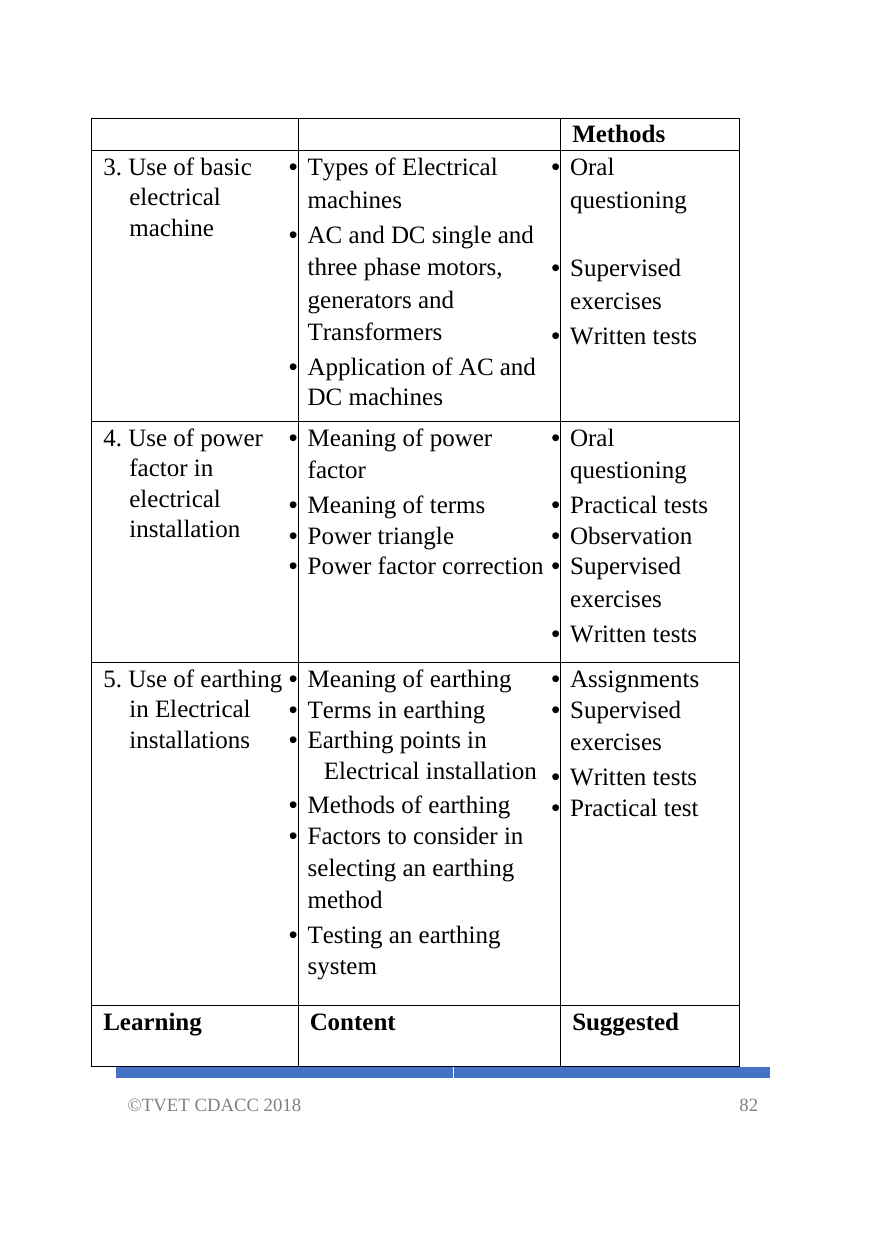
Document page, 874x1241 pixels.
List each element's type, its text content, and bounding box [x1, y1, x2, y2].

table_cell Oral questioning Supervised exercises Written tests [561, 151, 739, 421]
table_cell Content [299, 1006, 560, 1066]
table_cell Meaning of earthing Terms in earthing Earthing points in Electrical installation Methods of earthing Factors to consider in selecting an earthing method Testing an earthing system [299, 663, 560, 1005]
table_cell Meaning of power factor Meaning of terms Power triangle Power factor correction [299, 422, 560, 662]
table_cell 4. Use of power factor in electrical installation [92, 422, 298, 662]
table_header [299, 119, 560, 150]
table_cell Oral questioning Practical tests Observation Supervised exercises Written tests [561, 422, 739, 662]
table_cell Suggested [561, 1006, 739, 1066]
table_header [92, 119, 298, 150]
table_cell Assignments Supervised exercises Written tests Practical test [561, 663, 739, 1005]
table_cell Learning [92, 1006, 298, 1066]
table_header Methods [561, 119, 739, 150]
table_cell 3. Use of basic electrical machine [92, 151, 298, 421]
table_cell 5. Use of earthing in Electrical installations [92, 663, 298, 1005]
table_cell Types of Electrical machines AC and DC single and three phase motors, generators and Transformers Application of AC and DC machines [299, 151, 560, 421]
